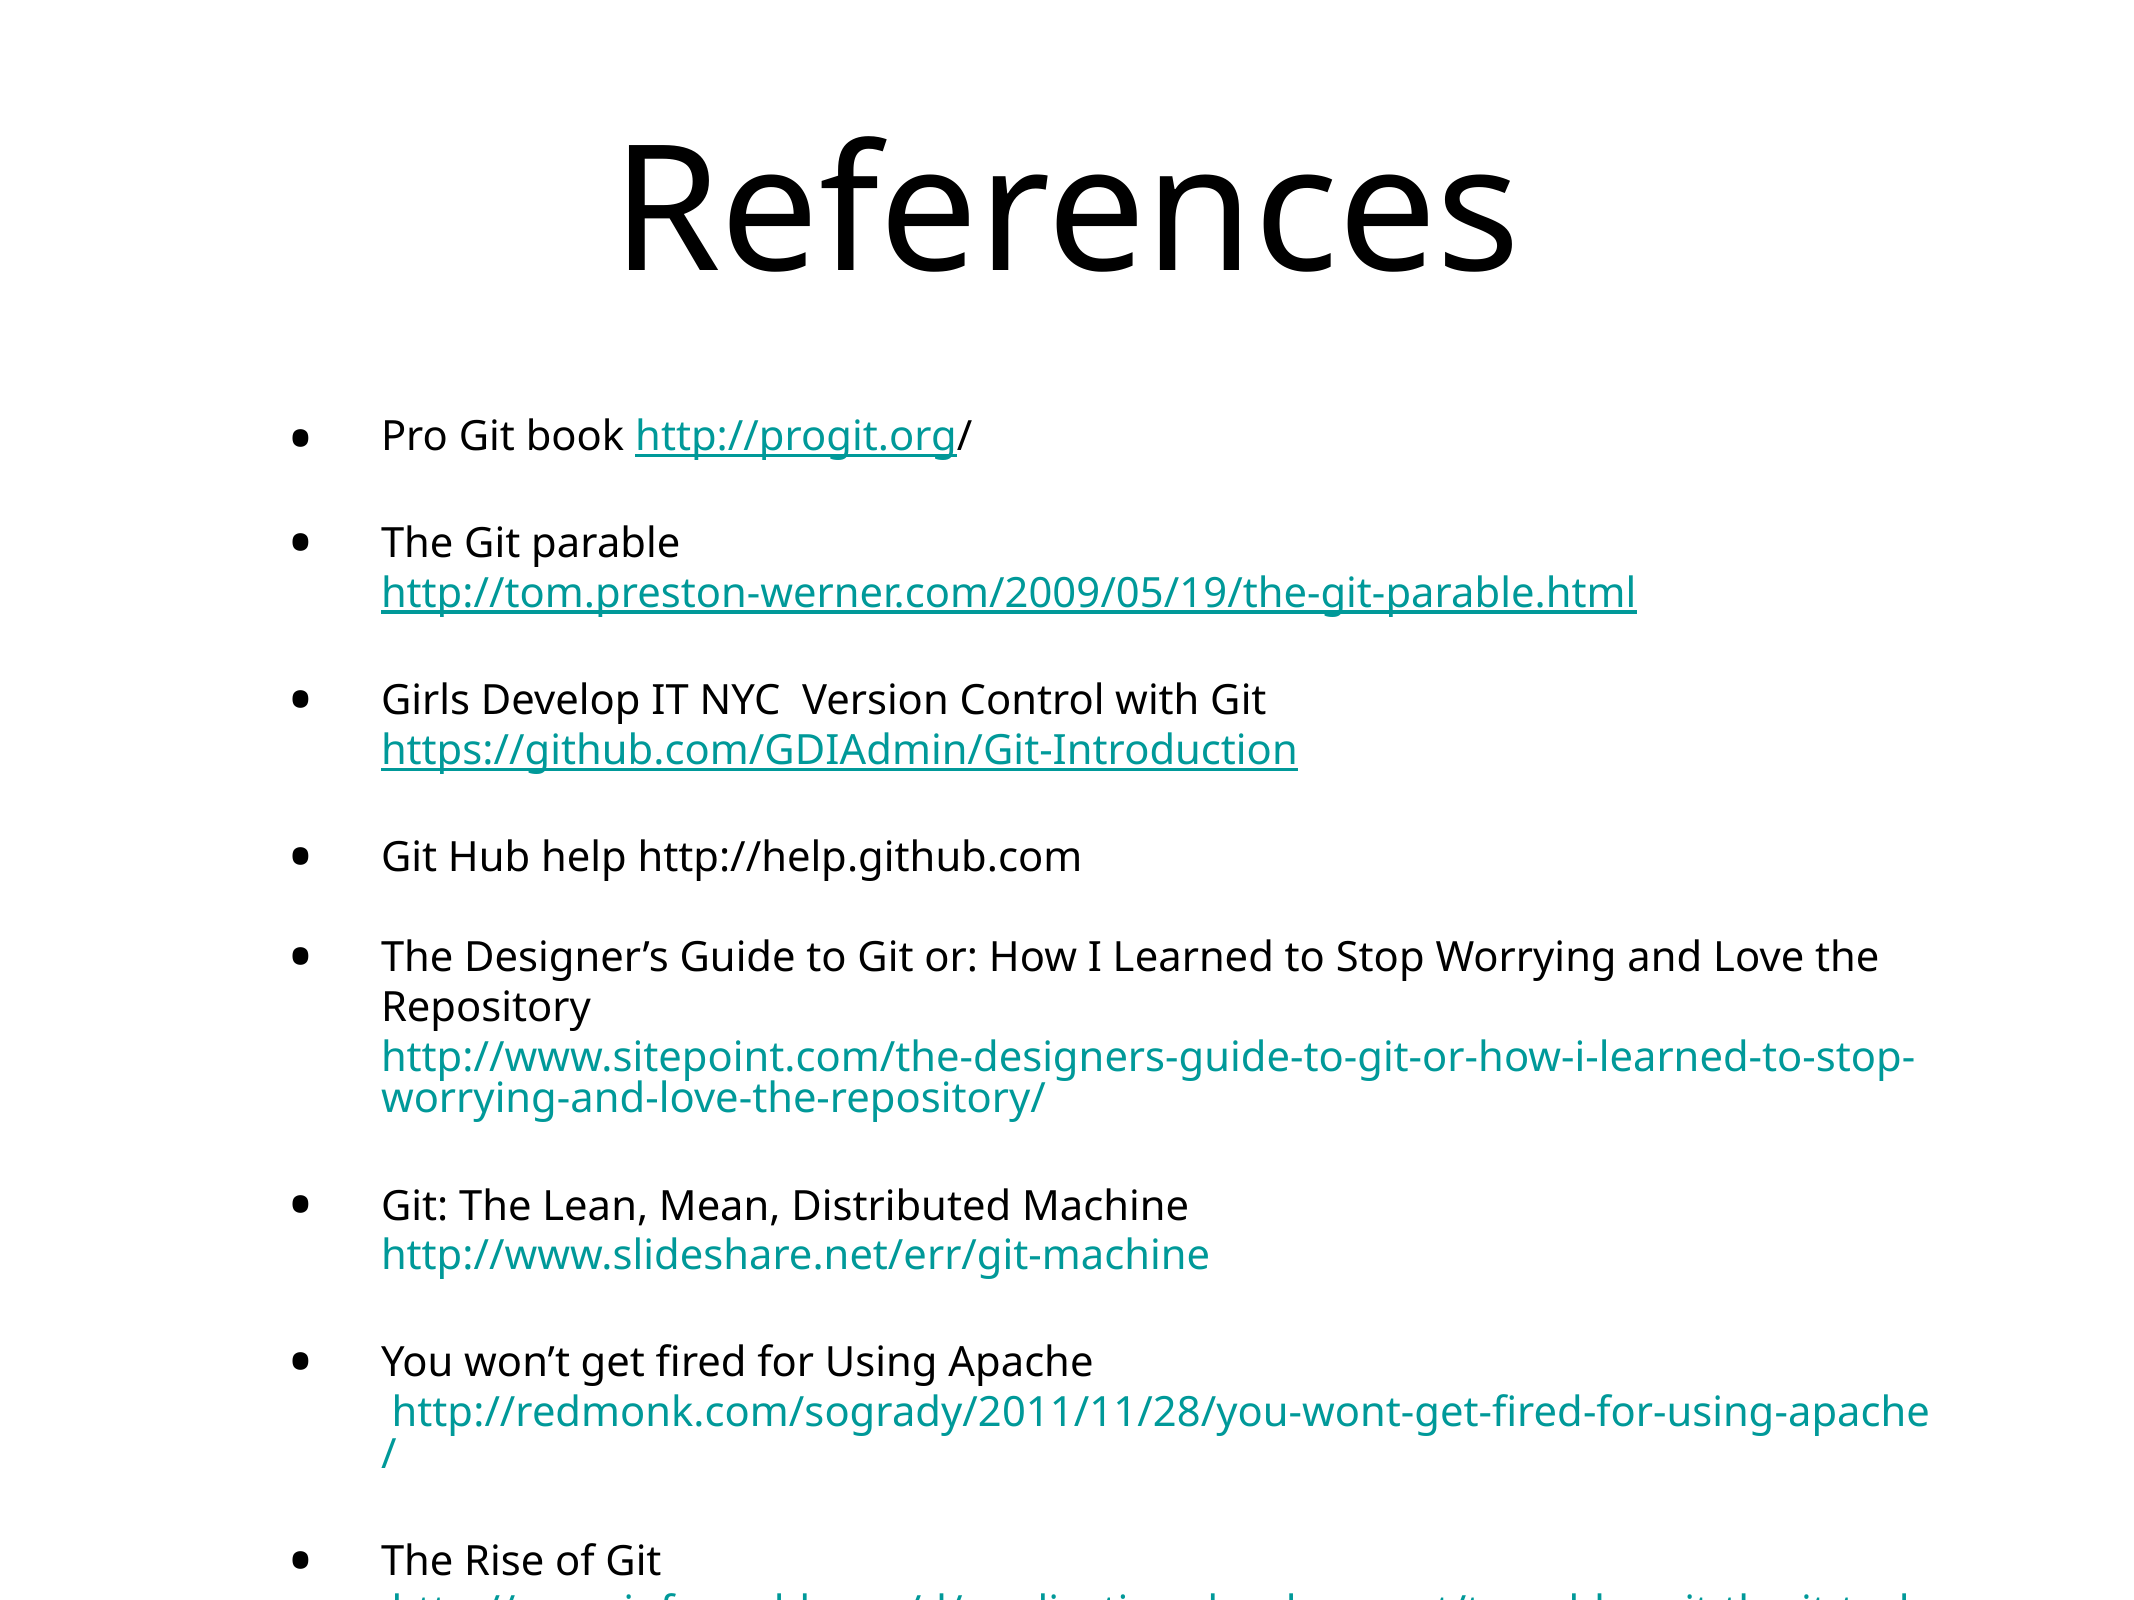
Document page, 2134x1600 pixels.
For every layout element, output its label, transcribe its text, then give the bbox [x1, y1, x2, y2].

title References [208, 0, 1925, 400]
list Pro Git book http://progit.org/ The Git parable http://tom.preston-werner.com/2009/05/19/the-git-parable.html Girls Develop IT NYC Version Control with Git https://github.com/GDIAdmin/Git-Introduction Git Hub help http://help.github.com The Designer’s Guide to Git or: How I Learned to Stop Worrying and Love the Repository http://www.sitepoint.com/the-designers-guide-to-git-or-how-i-learned-to-stop-worrying-and-love-the-repository/ Git: The Lean, Mean, Distributed Machine http://www.slideshare.net/err/git-machine You won’t get fired for Using Apache http://redmonk.com/sogrady/2011/11/28/you-wont-get-fired-for-using-apache/ The Rise of Git http://www.infoworld.com/d/application-development/torvaldss-git-the-it-technology-software-version-control-167799 Lars Vogel’s Git tutorial http://www.vogella.de/articles/Git/article.html [227, 418, 1944, 1600]
